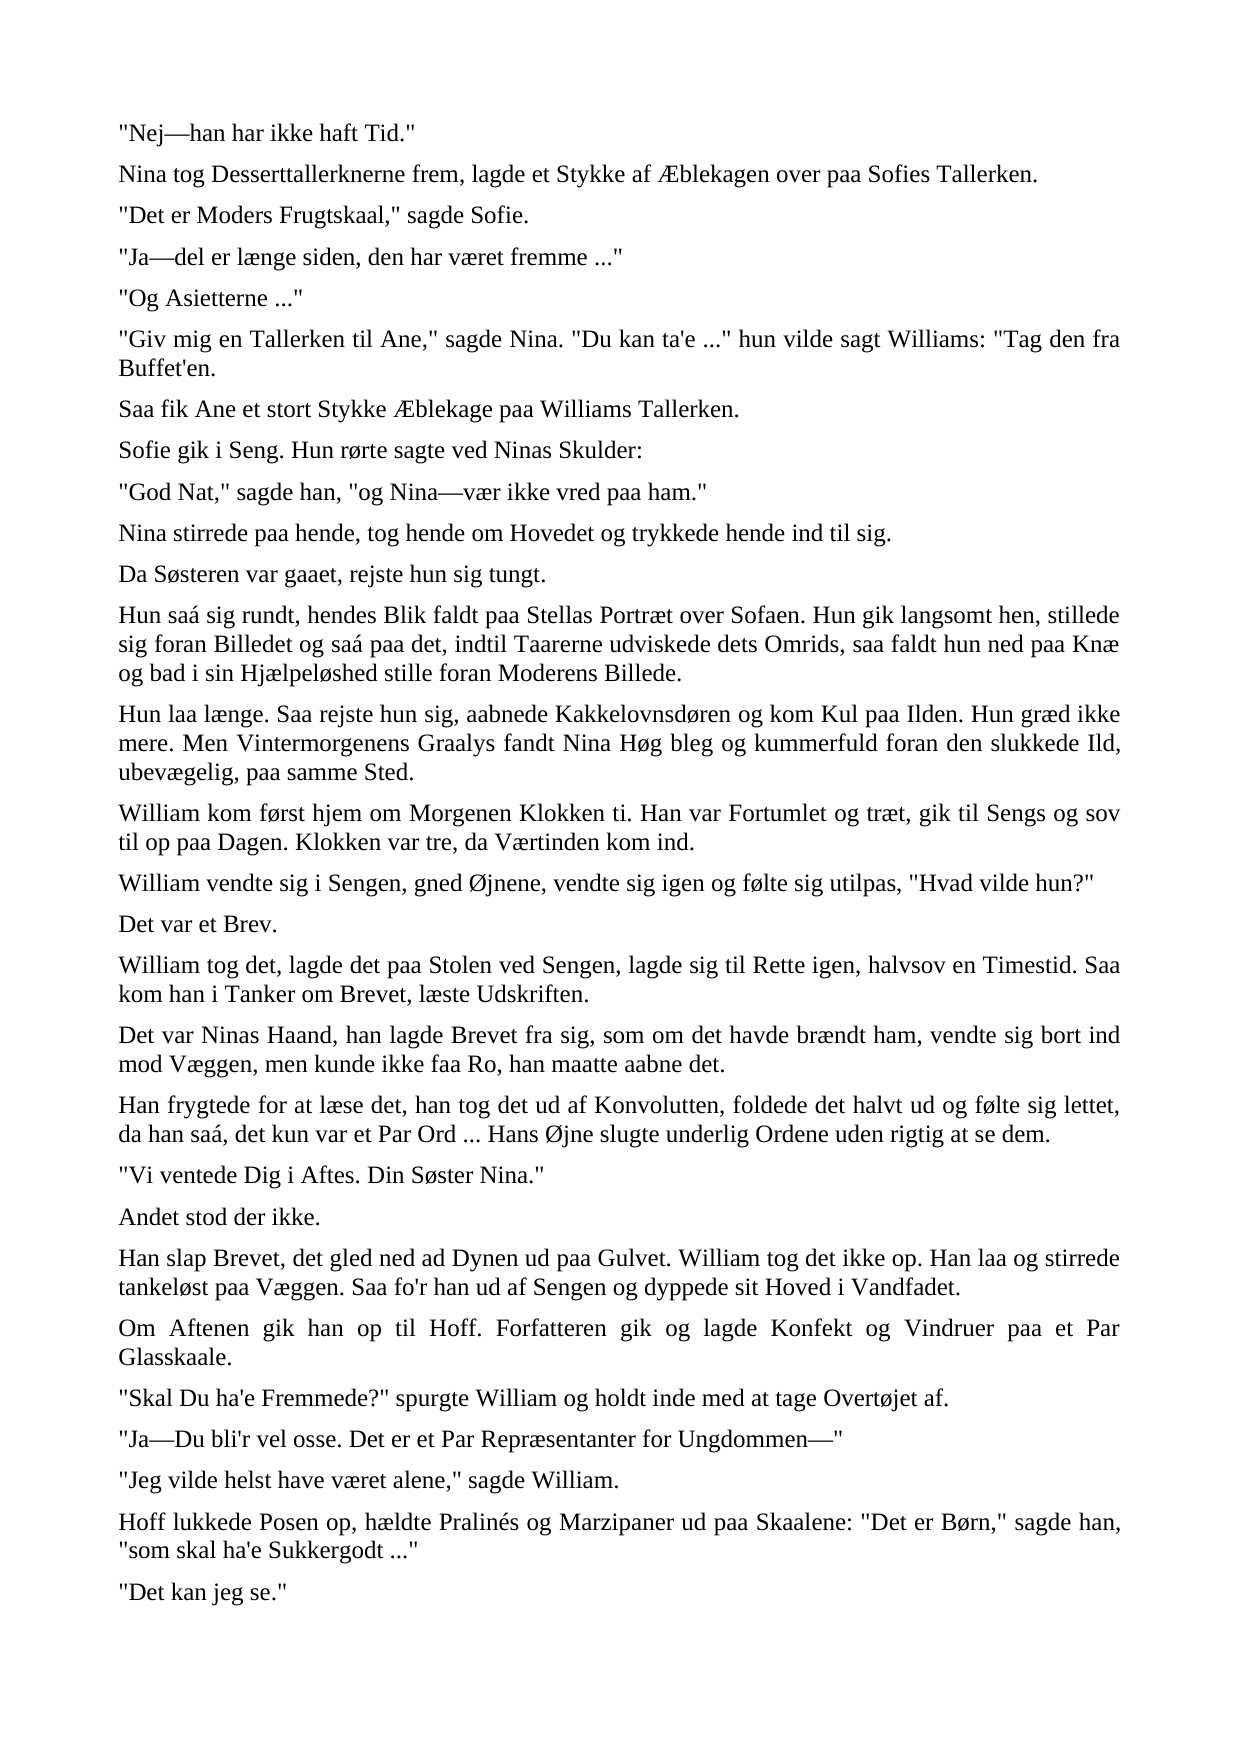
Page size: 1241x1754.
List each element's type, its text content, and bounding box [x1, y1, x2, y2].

text Hoff lukkede Posen op, hældte Pralinés og Marzipaner ud paa Skaalene: "Det er Børn," sagde han, "som skal ha'e Sukkergodt ..." [118, 1507, 1122, 1564]
text Han slap Brevet, det gled ned ad Dynen ud paa Gulvet. William tog det ikke op. Han laa og stirrede tankeløst paa Væggen. Saa fo'r han ud af Sengen og dyppede sit Hoved i Vandfadet. [118, 1243, 1122, 1301]
text "Giv mig en Tallerken til Ane," sagde Nina. "Du kan ta'e ..." hun vilde sagt Williams: "Tag den fra Buffet'en. [118, 324, 1122, 382]
text "Ja—del er længe siden, den har været fremme ..." [118, 242, 1122, 271]
text William kom først hjem om Morgenen Klokken ti. Han var Fortumlet og træt, gik til Sengs og sov til op paa Dagen. Klokken var tre, da Værtinden kom ind. [118, 798, 1122, 856]
text "Vi ventede Dig i Aftes. Din Søster Nina." [118, 1161, 1122, 1189]
text "Ja—Du bli'r vel osse. Det er et Par Repræsentanter for Ungdommen—" [118, 1424, 1122, 1453]
text Nina stirrede paa hende, tog hende om Hovedet og trykkede hende ind til sig. [118, 518, 1122, 547]
text Han frygtede for at læse det, han tog det ud af Konvolutten, foldede det halvt ud og følte sig lettet, da han saá, det kun var et Par Ord ... Hans Øjne slugte underlig Ordene uden rigtig at se dem. [118, 1091, 1122, 1148]
text William vendte sig i Sengen, gned Øjnene, vendte sig igen og følte sig utilpas, "Hvad vilde hun?" [118, 868, 1122, 897]
text "God Nat," sagde han, "og Nina—vær ikke vred paa ham." [118, 477, 1122, 506]
text "Det er Moders Frugtskaal," sagde Sofie. [118, 201, 1122, 229]
text Om Aftenen gik han op til Hoff. Forfatteren gik og lagde Konfekt og Vindruer paa et Par Glasskaale. [118, 1313, 1122, 1371]
text "Jeg vilde helst have været alene," sagde William. [118, 1466, 1122, 1494]
text Nina tog Desserttallerknerne frem, lagde et Stykke af Æblekagen over paa Sofies Tallerken. [118, 159, 1122, 188]
text Det var et Brev. [118, 909, 1122, 938]
text Andet stod der ikke. [118, 1202, 1122, 1231]
text "Skal Du ha'e Fremmede?" spurgte William og holdt inde med at tage Overtøjet af. [118, 1383, 1122, 1412]
text "Det kan jeg se." [118, 1577, 1122, 1606]
text "Og Asietterne ..." [118, 283, 1122, 312]
text Da Søsteren var gaaet, rejste hun sig tungt. [118, 559, 1122, 588]
text Hun saá sig rundt, hendes Blik faldt paa Stellas Portræt over Sofaen. Hun gik langsomt hen, stillede sig foran Billedet og saá paa det, indtil Taarerne udviskede dets Omrids, saa faldt hun ned paa Knæ og bad i sin Hjælpeløshed stille foran Moderens Billede. [118, 601, 1122, 687]
text Hun laa længe. Saa rejste hun sig, aabnede Kakkelovnsdøren og kom Kul paa Ilden. Hun græd ikke mere. Men Vintermorgenens Graalys fandt Nina Høg bleg og kummerfuld foran den slukkede Ild, ubevægelig, paa samme Sted. [118, 699, 1122, 786]
text William tog det, lagde det paa Stolen ved Sengen, lagde sig til Rette igen, halvsov en Timestid. Saa kom han i Tanker om Brevet, læste Udskriften. [118, 951, 1122, 1008]
text Sofie gik i Seng. Hun rørte sagte ved Ninas Skulder: [118, 436, 1122, 464]
text Det var Ninas Haand, han lagde Brevet fra sig, som om det havde brændt ham, vendte sig bort ind mod Væggen, men kunde ikke faa Ro, han maatte aabne det. [118, 1021, 1122, 1078]
text Saa fik Ane et stort Stykke Æblekage paa Williams Tallerken. [118, 394, 1122, 423]
text "Nej—han har ikke haft Tid." [118, 118, 1122, 147]
